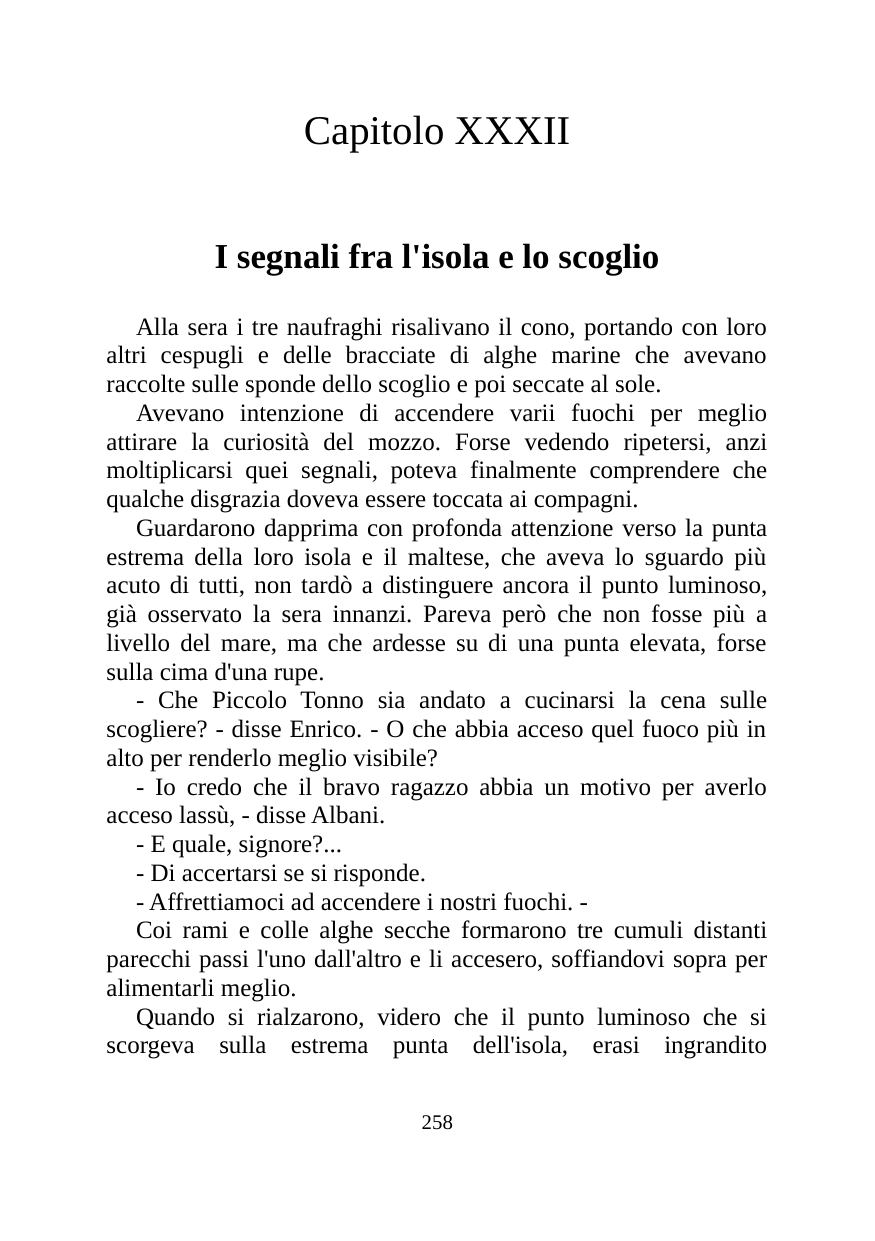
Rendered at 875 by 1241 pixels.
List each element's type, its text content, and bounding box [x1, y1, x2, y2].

text Guardarono dapprima con profonda attenzione verso la punta estrema della loro isola e il maltese, che aveva lo sguardo più acuto di tutti, non tardò a distinguere ancora il punto luminoso, già osservato la sera innanzi. Pareva però che non fosse più a livello del mare, ma che ardesse su di una punta elevata, forse sulla cima d'una rupe. [106, 513, 768, 685]
text Avevano intenzione di accendere varii fuochi per meglio attirare la curiosità del mozzo. Forse vedendo ripetersi, anzi moltiplicarsi quei segnali, poteva finalmente comprendere che qualche disgrazia doveva essere toccata ai compagni. [106, 398, 768, 513]
text - Affrettiamoci ad accendere i nostri fuochi. - [106, 887, 768, 915]
text - Che Piccolo Tonno sia andato a cucinarsi la cena sulle scogliere? - disse Enrico. - O che abbia acceso quel fuoco più in alto per renderlo meglio visibile? [106, 685, 768, 772]
text - Di accertarsi se si risponde. [106, 858, 768, 887]
text Quando si rialzarono, videro che il punto luminoso che si scorgeva sulla estrema punta dell'isola, erasi ingrandito [106, 1002, 768, 1059]
subtitle Capitolo XXXII [106, 106, 768, 153]
text Alla sera i tre naufraghi risalivano il cono, portando con loro altri cespugli e delle bracciate di alghe marine che avevano raccolte sulle sponde dello scoglio e poi seccate al sole. [106, 312, 768, 398]
subtitle I segnali fra l'isola e lo scoglio [106, 236, 768, 276]
text Coi rami e colle alghe secche formarono tre cumuli distanti parecchi passi l'uno dall'altro e li accesero, soffiandovi sopra per alimentarli meglio. [106, 915, 768, 1002]
text - E quale, signore?... [106, 829, 768, 858]
text - Io credo che il bravo ragazzo abbia un motivo per averlo acceso lassù, - disse Albani. [106, 772, 768, 829]
